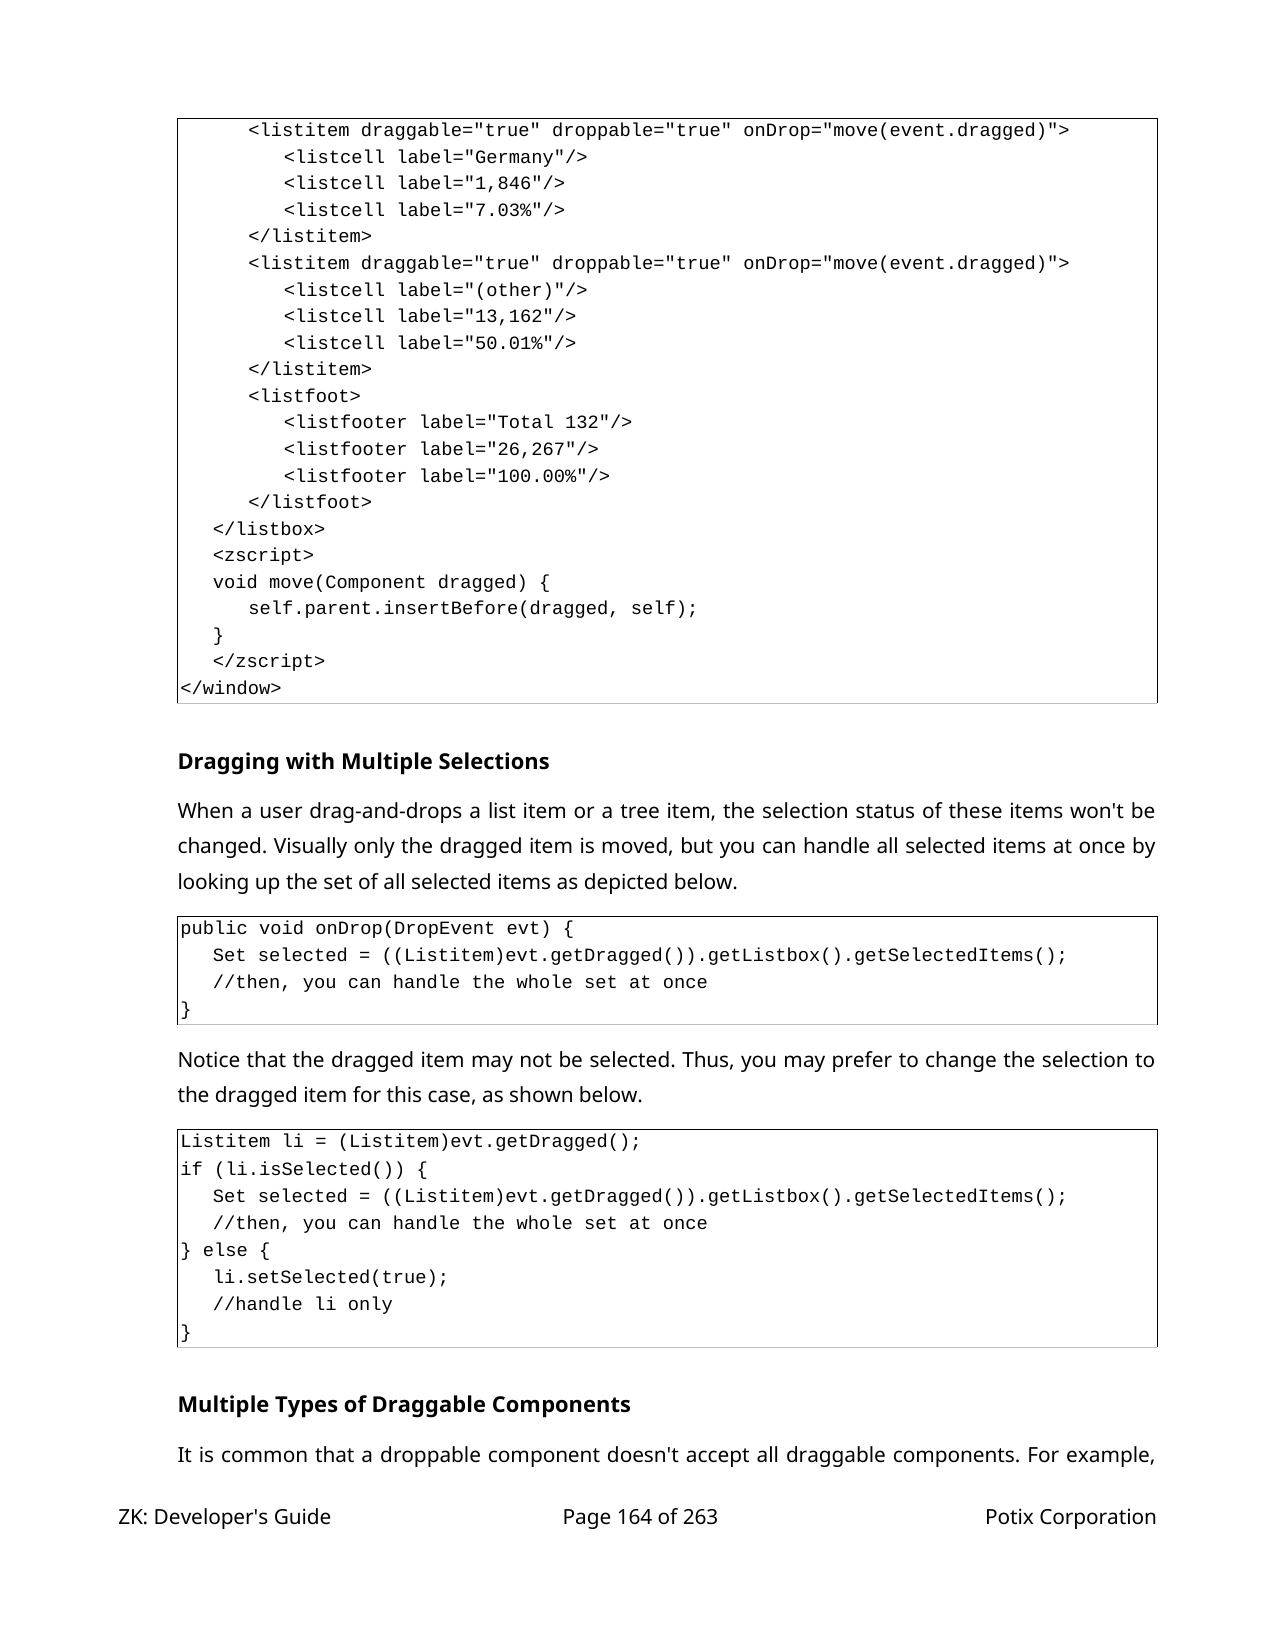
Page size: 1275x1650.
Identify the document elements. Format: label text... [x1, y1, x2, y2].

text //then, you can handle the whole set at once [178, 1211, 1157, 1235]
text //then, you can handle the whole set at once [178, 970, 1157, 994]
text Notice that the dragged item may not be selected. Thus, you may prefer to change the selection to the dragged item for this case, as shown below. [177, 1045, 1157, 1108]
subtitle Multiple Types of Draggable Components [177, 1389, 1157, 1419]
text //handle li only [178, 1292, 1157, 1317]
subtitle Dragging with Multiple Selections [177, 746, 1157, 776]
text <listitem draggable="true" droppable="true" onDrop="move(event.dragged)"> <listcell label="Germany"/> <listcell label="1,846"/> <listcell label="7.03%"/> </listitem> <listitem draggable="true" droppable="true" onDrop="move(event.dragged)"> <listcell label="(other)"/> <listcell label="13,162"/> <listcell label="50.01%"/> </listitem> <listfoot> <listfooter label="Total 132"/> <listfooter label="26,267"/> <listfooter label="100.00%"/> </listfoot> </listbox> <zscript> void move(Component dragged) { self.parent.insertBefore(dragged, self); } </zscript> </window> [178, 119, 1157, 703]
text } [178, 1319, 1157, 1347]
text Set selected = ((Listitem)evt.getDragged()).getListbox().getSelectedItems(); [178, 943, 1157, 967]
text It is common that a droppable component doesn't accept all draggable components. For example, [177, 1440, 1157, 1468]
text Set selected = ((Listitem)evt.getDragged()).getListbox().getSelectedItems(); [178, 1183, 1157, 1208]
text public void onDrop(DropEvent evt) { [178, 917, 1157, 940]
text } else { [178, 1238, 1157, 1262]
text if (li.isSelected()) { [178, 1156, 1157, 1181]
text } [178, 997, 1157, 1024]
text Listitem li = (Listitem)evt.getDragged(); [178, 1130, 1157, 1153]
text When a user drag-and-drops a list item or a tree item, the selection status of these items won't be changed. Visually only the dragged item is moved, but you can handle all selected items at once by looking up the set of all selected items as depicted below. [177, 796, 1157, 895]
text li.setSelected(true); [178, 1265, 1157, 1289]
